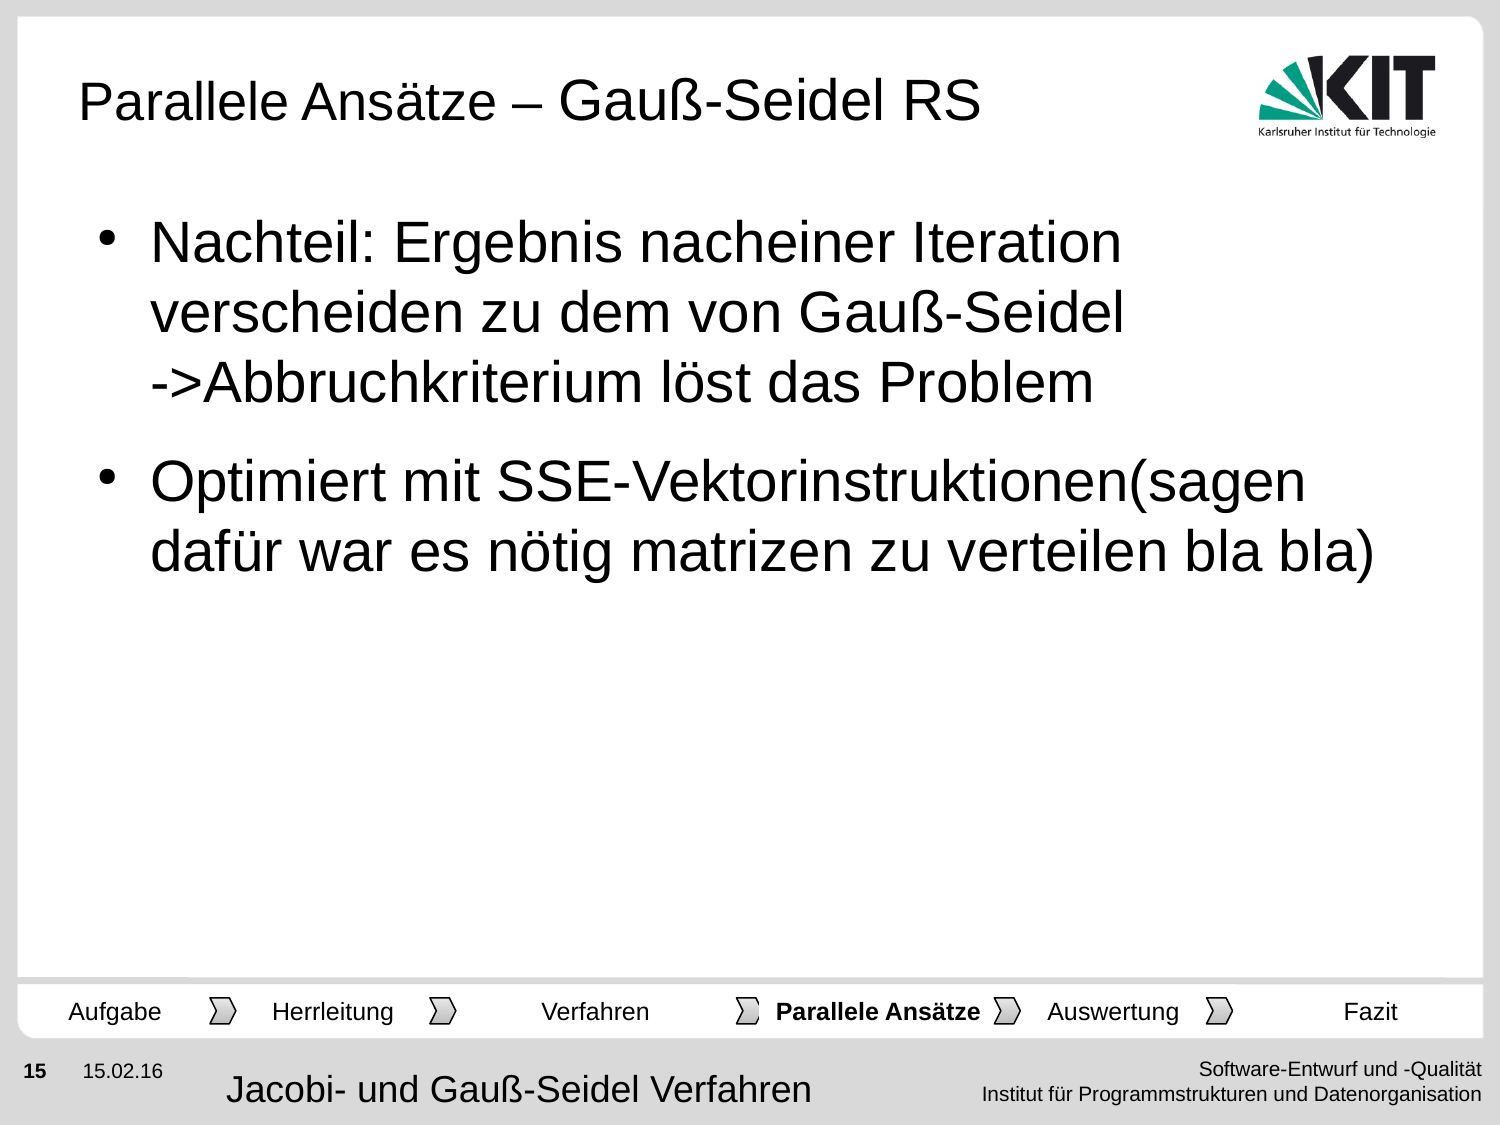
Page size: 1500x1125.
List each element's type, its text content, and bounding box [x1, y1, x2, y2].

text_box Herrleitung [257, 988, 410, 1033]
footer Jacobi- und Gauß-Seidel Verfahren [211, 1057, 957, 1117]
text_box [994, 997, 1021, 1024]
title Parallele Ansätze – Gauß-Seidel RS [64, 54, 1198, 147]
text_box [429, 997, 456, 1024]
text_box Fazit [1328, 988, 1413, 1033]
text_box [209, 997, 236, 1024]
text_box Parallele Ansätze [761, 988, 997, 1033]
list Nachteil: Ergebnis nacheiner Iteration verscheiden zu dem von Gauß-Seidel ->Abbruchkriterium löst das Problem Optimiert mit SSE-Vektorinstruktionen(sagen dafür war es nötig matrizen zu verteilen bla bla) [64, 196, 1436, 975]
text_box [1206, 997, 1233, 1024]
text_box Aufgabe [53, 988, 177, 1033]
text_box Auswertung [1032, 988, 1195, 1033]
text_box [736, 997, 761, 1024]
text_box Verfahren [526, 988, 666, 1033]
picture [0, 0, 1500, 1125]
